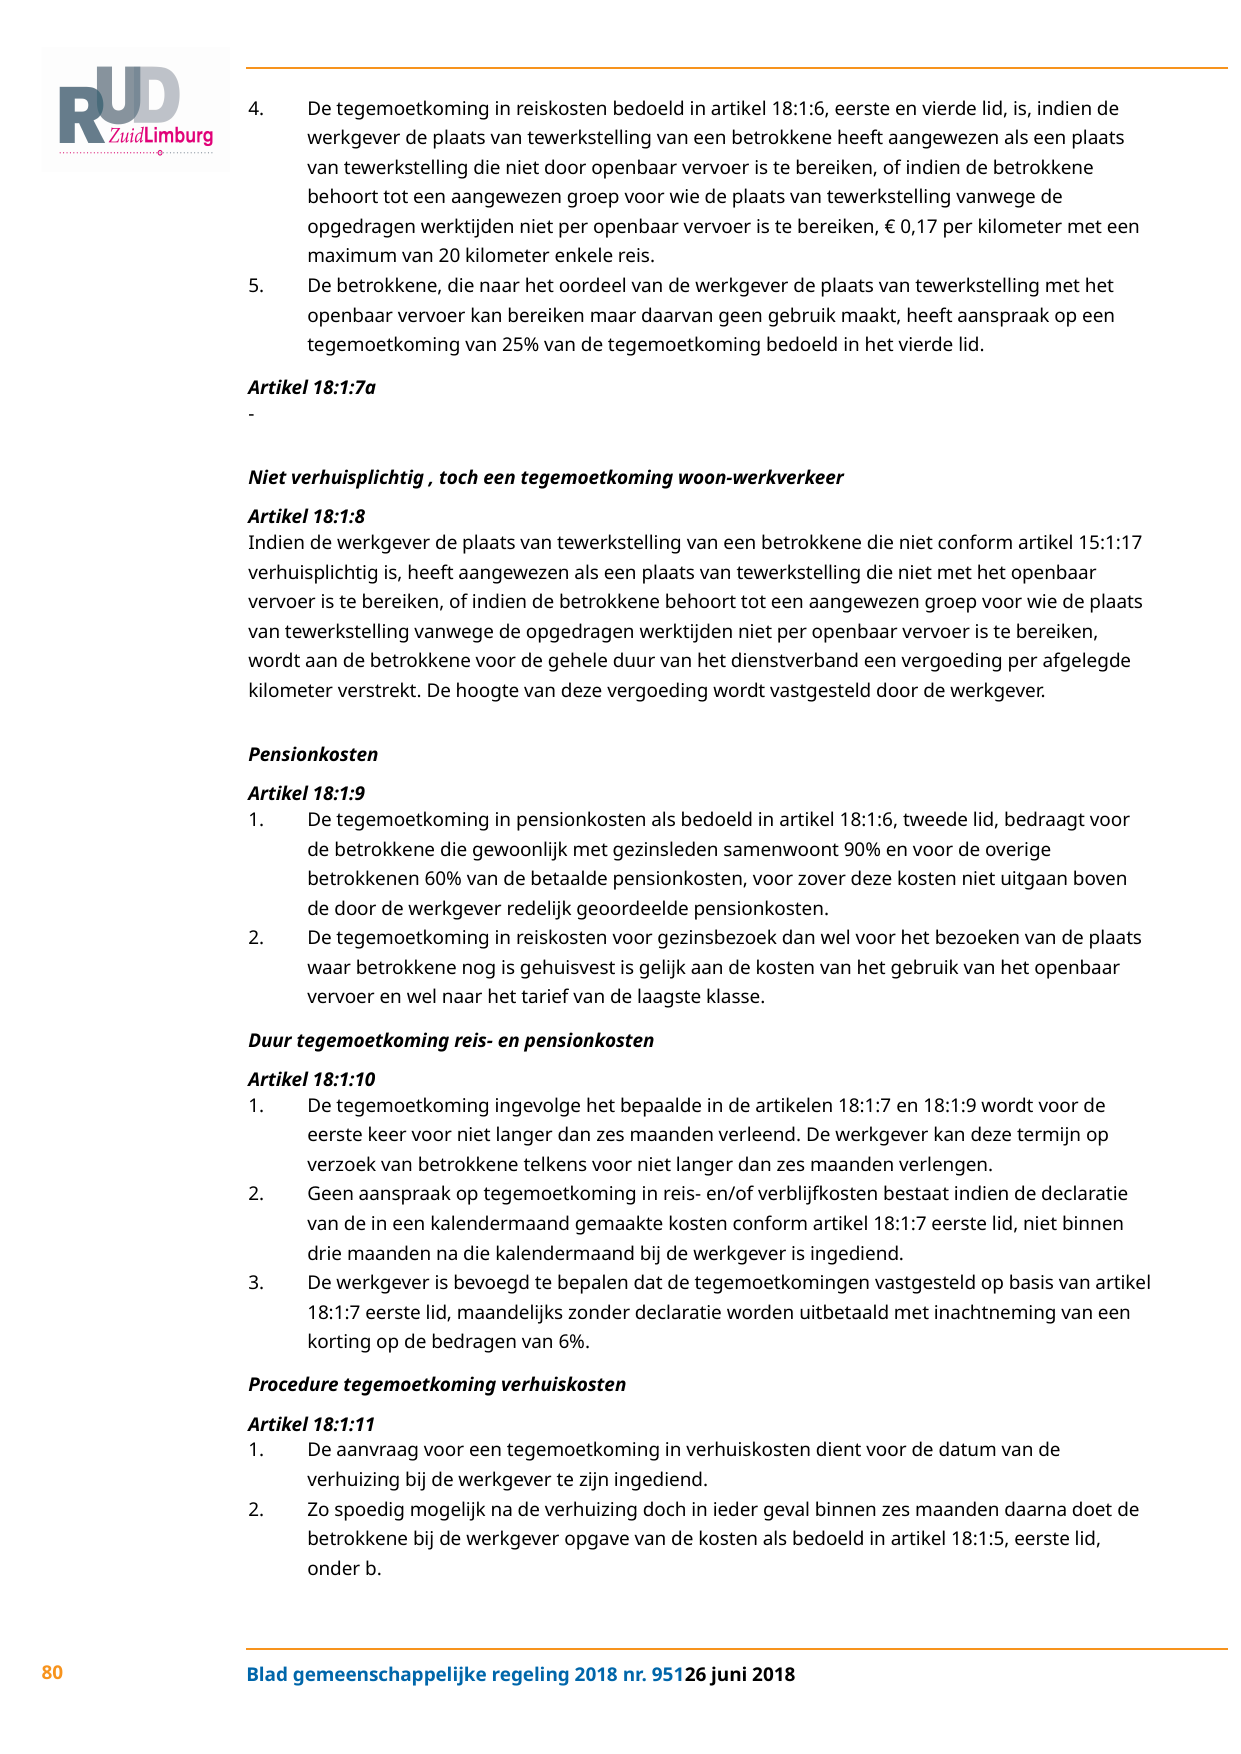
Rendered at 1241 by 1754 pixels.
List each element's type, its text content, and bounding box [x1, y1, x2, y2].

text Artikel 18:1:9 [248, 780, 1152, 806]
list De tegemoetkoming ingevolge het bepaalde in de artikelen 18:1:7 en 18:1:9 wordt voor de eerste keer voor niet langer dan zes maanden verleend. De werkgever kan deze termijn op verzoek van betrokkene telkens voor niet langer dan zes maanden verlengen. [248, 1092, 1152, 1177]
text - [248, 400, 1152, 426]
text Artikel 18:1:7a [248, 374, 1152, 400]
text Duur tegemoetkoming reis- en pensionkosten [248, 1027, 1152, 1052]
list De tegemoetkoming in pensionkosten als bedoeld in artikel 18:1:6, tweede lid, bedraagt voor de betrokkene die gewoonlijk met gezinsleden samenwoont 90% en voor de overige betrokkenen 60% van de betaalde pensionkosten, voor zover deze kosten niet uitgaan boven de door de werkgever redelijk geoordeelde pensionkosten. [248, 806, 1152, 921]
text Artikel 18:1:11 [248, 1411, 1152, 1437]
text Artikel 18:1:10 [248, 1066, 1152, 1092]
text Pensionkosten [248, 741, 1152, 767]
list De werkgever is bevoegd te bepalen dat de tegemoetkomingen vastgesteld op basis van artikel 18:1:7 eerste lid, maandelijks zonder declaratie worden uitbetaald met inachtneming van een korting op de bedragen van 6%. [248, 1269, 1152, 1354]
list Geen aanspraak op tegemoetkoming in reis- en/of verblijfkosten bestaat indien de declaratie van de in een kalendermaand gemaakte kosten conform artikel 18:1:7 eerste lid, niet binnen drie maanden na die kalendermaand bij de werkgever is ingediend. [248, 1181, 1152, 1265]
list De tegemoetkoming in reiskosten bedoeld in artikel 18:1:6, eerste en vierde lid, is, indien de werkgever de plaats van tewerkstelling van een betrokkene heeft aangewezen als een plaats van tewerkstelling die niet door openbaar vervoer is te bereiken, of indien de betrokkene behoort tot een aangewezen groep voor wie de plaats van tewerkstelling vanwege de opgedragen werktijden niet per openbaar vervoer is te bereiken, € 0,17 per kilometer met een maximum van 20 kilometer enkele reis. [248, 95, 1152, 268]
text Procedure tegemoetkoming verhuiskosten [248, 1372, 1152, 1397]
list De betrokkene, die naar het oordeel van de werkgever de plaats van tewerkstelling met het openbaar vervoer kan bereiken maar daarvan geen gebruik maakt, heeft aanspraak op een tegemoetkoming van 25% van de tegemoetkoming bedoeld in het vierde lid. [248, 272, 1152, 357]
picture [41, 47, 231, 172]
text Artikel 18:1:8 [248, 503, 1152, 529]
list De aanvraag voor een tegemoetkoming in verhuiskosten dient voor de datum van de verhuizing bij de werkgever te zijn ingediend. [248, 1437, 1152, 1492]
list De tegemoetkoming in reiskosten voor gezinsbezoek dan wel voor het bezoeken van de plaats waar betrokkene nog is gehuisvest is gelijk aan de kosten van het gebruik van het openbaar vervoer en wel naar het tarief van de laagste klasse. [248, 924, 1152, 1009]
list Zo spoedig mogelijk na de verhuizing doch in ieder geval binnen zes maanden daarna doet de betrokkene bij de werkgever opgave van de kosten als bedoeld in artikel 18:1:5, eerste lid, onder b. [248, 1496, 1152, 1581]
text Indien de werkgever de plaats van tewerkstelling van een betrokkene die niet conform artikel 15:1:17 verhuisplichtig is, heeft aangewezen als een plaats van tewerkstelling die niet met het openbaar vervoer is te bereiken, of indien de betrokkene behoort tot een aangewezen groep voor wie de plaats van tewerkstelling vanwege de opgedragen werktijden niet per openbaar vervoer is te bereiken, wordt aan de betrokkene voor de gehele duur van het dienstverband een vergoeding per afgelegde kilometer verstrekt. De hoogte van deze vergoeding wordt vastgesteld door de werkgever. [248, 529, 1152, 703]
text Niet verhuisplichtig , toch een tegemoetkoming woon-werkverkeer [248, 464, 1152, 490]
